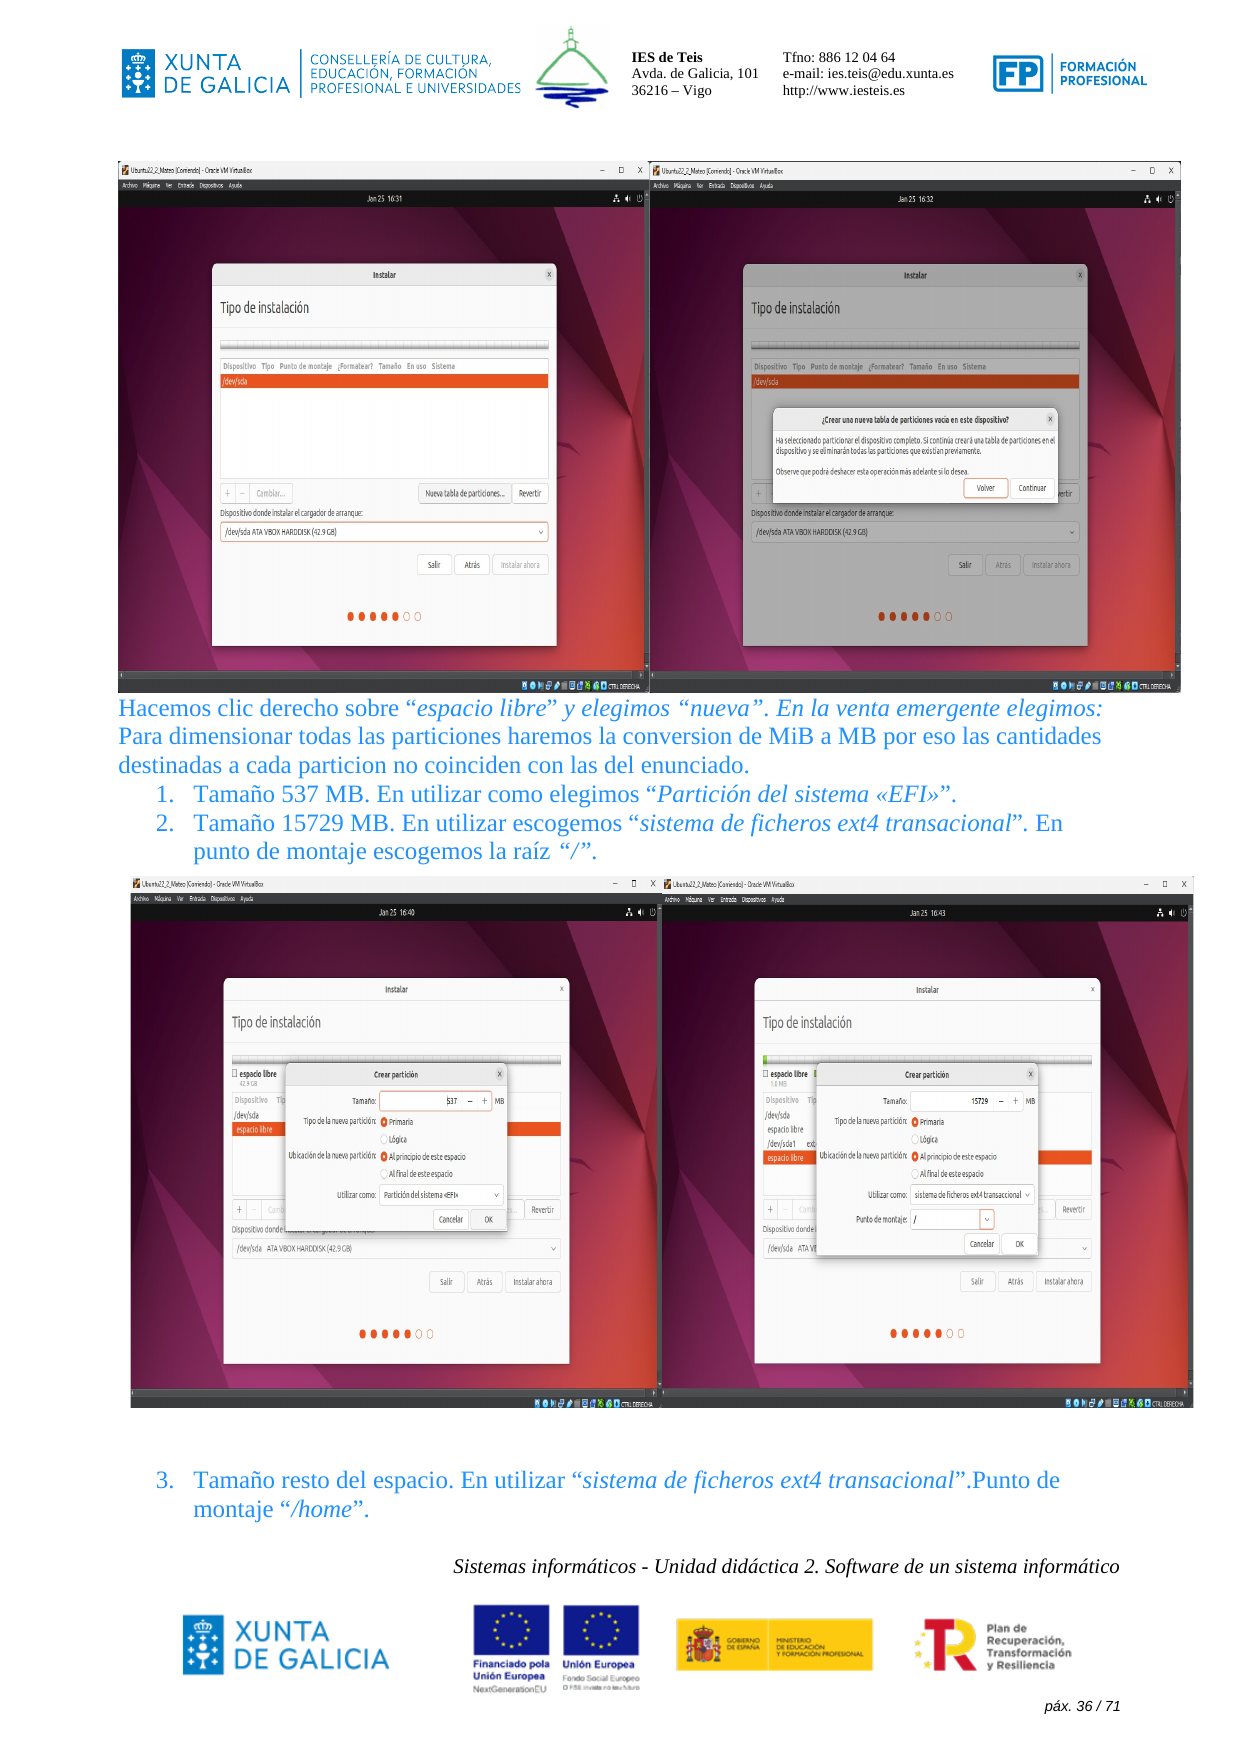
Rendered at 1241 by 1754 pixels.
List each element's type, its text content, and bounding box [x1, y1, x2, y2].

picture [118, 161, 1181, 693]
list Tamaño resto del espacio. En utilizar “sistema de ficheros ext4 transacional”.Punto de montaje “/home”. [156, 1465, 1122, 1522]
picture [989, 50, 1153, 97]
picture [130, 876, 1194, 1408]
text Hacemos clic derecho sobre “espacio libre” y elegimos “nueva”. En la venta emergente elegimos: [118, 693, 1122, 721]
list Tamaño 537 MB. En utilizar como elegimos “Partición del sistema «EFI»”. [156, 779, 1122, 808]
picture [182, 1593, 1085, 1700]
picture [534, 25, 611, 110]
picture [121, 49, 521, 98]
list Tamaño 15729 MB. En utilizar escogemos “sistema de ficheros ext4 transacional”. En punto de montaje escogemos la raíz “/”. [156, 808, 1122, 865]
text Para dimensionar todas las particiones haremos la conversion de MiB a MB por eso las cantidades destinadas a cada particion no coinciden con las del enunciado. [118, 721, 1122, 779]
